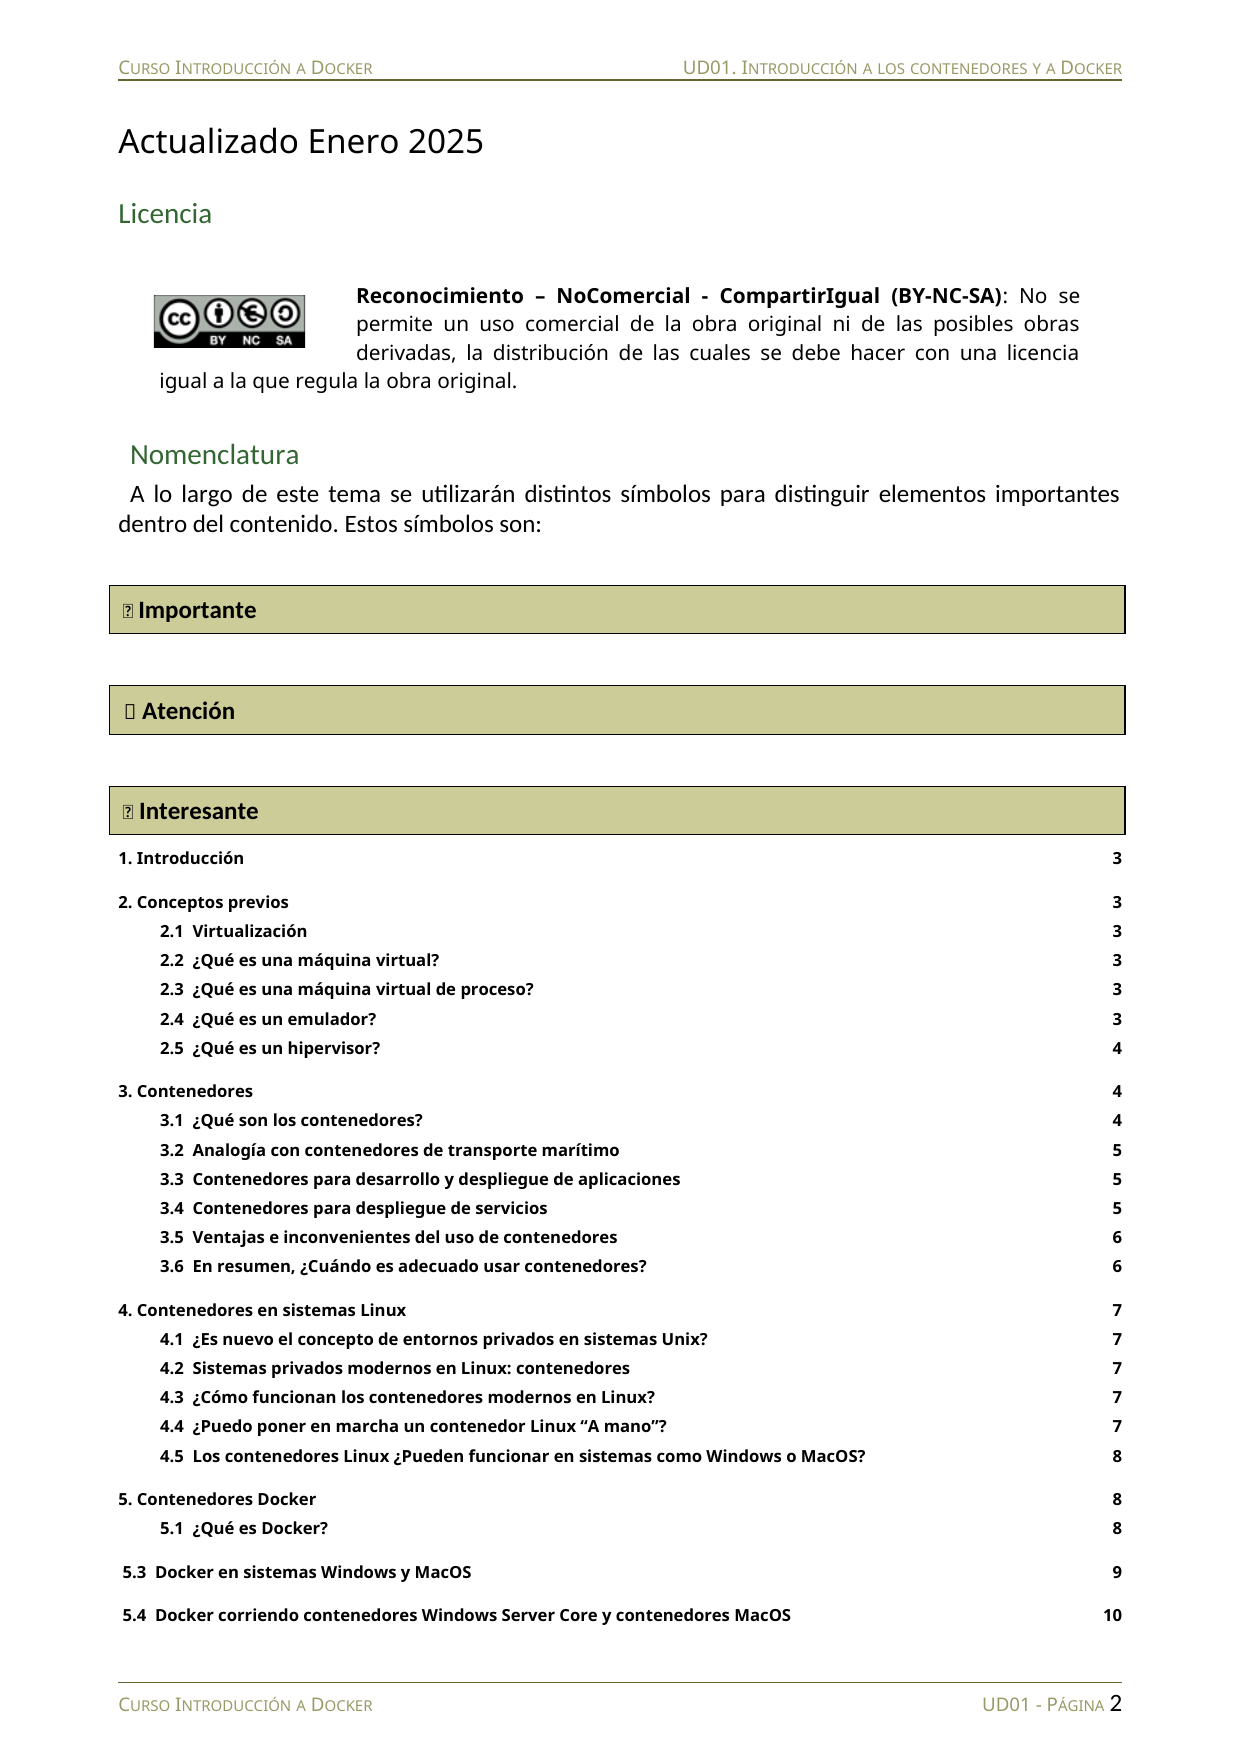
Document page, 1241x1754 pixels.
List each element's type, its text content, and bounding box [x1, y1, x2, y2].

text 5.3 Docker en sistemas Windows y MacOS 9 [118, 1560, 1122, 1583]
picture [153, 295, 306, 348]
text A lo largo de este tema se utilizarán distintos símbolos para distinguir elementos importantes dentro del contenido. Estos símbolos son: [118, 478, 1122, 539]
text 4.4 ¿Puedo poner en marcha un contenedor Linux “A mano”? 7 [156, 1415, 1122, 1438]
text 5.1 ¿Qué es Docker? 8 [156, 1517, 1122, 1539]
text 2.1 Virtualización 3 [156, 919, 1122, 942]
text 2.3 ¿Qué es una máquina virtual de proceso? 3 [156, 978, 1122, 1001]
text 3.5 Ventajas e inconvenientes del uso de contenedores 6 [156, 1226, 1122, 1248]
text 4.5 Los contenedores Linux ¿Pueden funcionar en sistemas como Windows o MacOS? 8 [156, 1444, 1122, 1467]
text 3. Contenedores 4 [118, 1080, 1122, 1102]
text 2.5 ¿Qué es un hipervisor? 4 [156, 1036, 1122, 1059]
text 4.3 ¿Cómo funcionan los contenedores modernos en Linux? 7 [156, 1386, 1122, 1408]
text Licencia [118, 196, 1122, 231]
text 2.4 ¿Qué es un emulador? 3 [156, 1007, 1122, 1030]
text 📖 Importante [110, 586, 1124, 633]
text 💬 Interesante [110, 787, 1124, 834]
text Nomenclatura [118, 436, 1122, 472]
text 4.2 Sistemas privados modernos en Linux: contenedores 7 [156, 1357, 1122, 1379]
text 4. Contenedores en sistemas Linux 7 [118, 1298, 1122, 1321]
text 2.2 ¿Qué es una máquina virtual? 3 [156, 949, 1122, 971]
text 3.1 ¿Qué son los contenedores? 4 [156, 1109, 1122, 1132]
text ❕ Atención [110, 686, 1124, 734]
text 1. Introducción 3 [118, 847, 1122, 869]
text 3.6 En resumen, ¿Cuándo es adecuado usar contenedores? 6 [156, 1255, 1122, 1277]
text 3.3 Contenedores para desarrollo y despliegue de aplicaciones 5 [156, 1167, 1122, 1190]
text 3.2 Analogía con contenedores de transporte marítimo 5 [156, 1138, 1122, 1161]
text 2. Conceptos previos 3 [118, 890, 1122, 913]
text Reconocimiento – NoComercial - CompartirIgual (BY-NC-SA): No se permite un uso comercial de la obra original ni de las posibles obras derivadas, la distribución de las cuales se debe hacer con una licencia igual a la que regula la obra original. [159, 281, 1080, 395]
text 5. Contenedores Docker 8 [118, 1488, 1122, 1510]
text 4.1 ¿Es nuevo el concepto de entornos privados en sistemas Unix? 7 [156, 1327, 1122, 1350]
text Actualizado Enero 2025 [118, 118, 1122, 163]
text 5.4 Docker corriendo contenedores Windows Server Core y contenedores MacOS 10 [118, 1604, 1122, 1627]
text 3.4 Contenedores para despliegue de servicios 5 [156, 1196, 1122, 1219]
